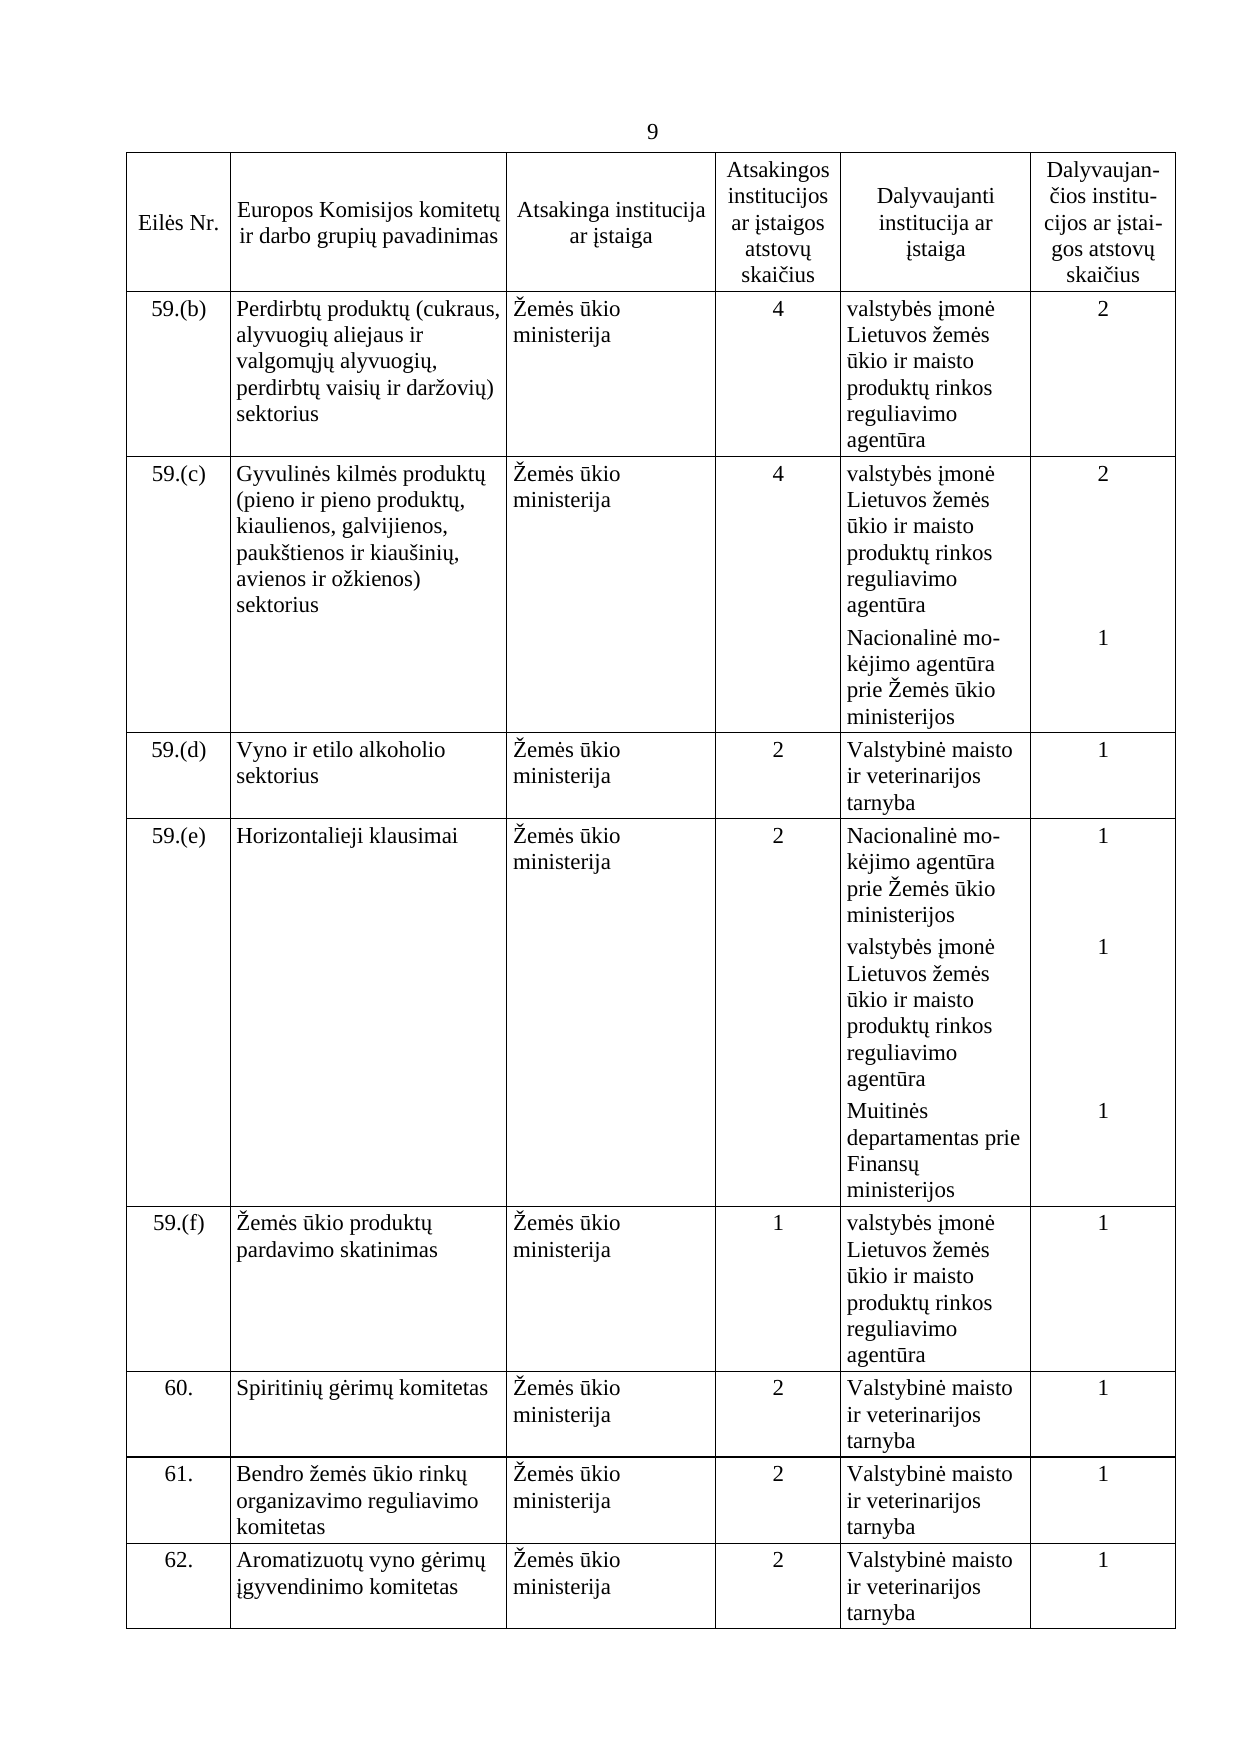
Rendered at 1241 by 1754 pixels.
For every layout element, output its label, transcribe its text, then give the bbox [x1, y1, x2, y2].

table_cell [716, 621, 840, 732]
table_cell Vyno ir etilo alkoholio sektorius [231, 733, 506, 818]
table_cell Žemės ūkio ministerija [507, 733, 715, 818]
table_cell [127, 1094, 230, 1206]
table_cell Žemės ūkio ministerija [507, 819, 715, 930]
table_cell 1 [1031, 1544, 1175, 1628]
table_cell 2 [716, 1458, 840, 1542]
table_cell Perdirbtų produktų (cukraus, alyvuogių aliejaus ir valgomųjų alyvuogių, perdirbtų vaisių ir daržovių) sektorius [231, 292, 506, 456]
table_cell 59.(d) [127, 733, 230, 818]
table_cell 1 [1031, 1207, 1175, 1371]
table_cell [716, 1094, 840, 1206]
table_cell valstybės įmonė Lietuvos žemės ūkio ir maisto produktų rinkos reguliavimo agentūra [841, 930, 1030, 1094]
table_cell [127, 930, 230, 1094]
table_cell 62. [127, 1544, 230, 1628]
table_cell Žemės ūkio ministerija [507, 1458, 715, 1542]
table_cell 61. [127, 1458, 230, 1542]
table_cell [716, 930, 840, 1094]
table_cell valstybės įmonė Lietuvos žemės ūkio ir maisto produktų rinkos reguliavimo agentūra [841, 1207, 1030, 1371]
table_cell valstybės įmonė Lietuvos žemės ūkio ir maisto produktų rinkos reguliavimo agentūra [841, 457, 1030, 621]
table_cell [507, 1094, 715, 1206]
table_cell Muitinės departamentas prie Finansų ministerijos [841, 1094, 1030, 1206]
table_cell 59.(e) [127, 819, 230, 930]
table_cell 1 [716, 1207, 840, 1371]
table_cell Nacionalinė mo­kėjimo agentūra prie Žemės ūkio ministerijos [841, 621, 1030, 732]
table_cell 1 [1031, 1372, 1175, 1456]
table_cell Žemės ūkio ministerija [507, 1544, 715, 1628]
table_cell 2 [1031, 457, 1175, 621]
table_cell 60. [127, 1372, 230, 1456]
table_header Atsakingos institucijos ar įstaigos atstovų skaičius [716, 153, 840, 291]
table_cell Žemės ūkio ministerija [507, 292, 715, 456]
table_cell [231, 1094, 506, 1206]
table_cell [127, 621, 230, 732]
table_header Dalyvaujan­čios institu­cijos ar įstai­gos atstovų skaičius [1031, 153, 1175, 291]
table_cell Gyvulinės kilmės produktų (pieno ir pieno produktų, kiaulienos, galvijienos, paukštienos ir kiaušinių, avienos ir ožkienos) sektorius [231, 457, 506, 621]
table_cell Žemės ūkio ministerija [507, 1372, 715, 1456]
table_cell 1 [1031, 621, 1175, 732]
table_cell 1 [1031, 1094, 1175, 1206]
table_cell 59.(f) [127, 1207, 230, 1371]
table_cell Horizontalieji klausimai [231, 819, 506, 930]
table_cell 4 [716, 457, 840, 621]
table_cell valstybės įmonė Lietuvos žemės ūkio ir maisto produktų rinkos reguliavimo agentūra [841, 292, 1030, 456]
table_cell Bendro žemės ūkio rinkų organizavimo reguliavimo komitetas [231, 1458, 506, 1542]
table_cell 59.(c) [127, 457, 230, 621]
table_cell 2 [716, 1372, 840, 1456]
table_cell Nacionalinė mo­kėjimo agentūra prie Žemės ūkio ministerijos [841, 819, 1030, 930]
table_cell Žemės ūkio ministerija [507, 457, 715, 621]
table_cell 4 [716, 292, 840, 456]
table_cell Spiritinių gėrimų komitetas [231, 1372, 506, 1456]
table_cell 2 [716, 733, 840, 818]
table_cell 1 [1031, 819, 1175, 930]
table_cell 2 [716, 1544, 840, 1628]
table_cell 2 [716, 819, 840, 930]
table_cell 1 [1031, 1458, 1175, 1542]
table_cell [231, 621, 506, 732]
table_header Eilės Nr. [127, 153, 230, 291]
table_cell [507, 621, 715, 732]
table_cell Valstybinė mais­to ir veterinarijos tarnyba [841, 1372, 1030, 1456]
table_cell 1 [1031, 733, 1175, 818]
table_cell Žemės ūkio ministerija [507, 1207, 715, 1371]
table_cell Valstybinė mais­to ir veterinarijos tarnyba [841, 1458, 1030, 1542]
table_cell Valstybinė mais­to ir veterinarijos tarnyba [841, 1544, 1030, 1628]
table_cell [231, 930, 506, 1094]
table_cell 1 [1031, 930, 1175, 1094]
table_header Atsakinga institucija ar įstaiga [507, 153, 715, 291]
table_cell [507, 930, 715, 1094]
table_header Dalyvaujanti institucija ar įstaiga [841, 153, 1030, 291]
table_cell Žemės ūkio produktų pardavimo skatinimas [231, 1207, 506, 1371]
table_cell 2 [1031, 292, 1175, 456]
table_cell Valstybinė maisto ir veterinarijos tarnyba [841, 733, 1030, 818]
table_header Europos Komisijos komitetų ir darbo grupių pavadinimas [231, 153, 506, 291]
table_cell 59.(b) [127, 292, 230, 456]
table_cell Aromatizuotų vyno gėrimų įgyvendinimo komitetas [231, 1544, 506, 1628]
